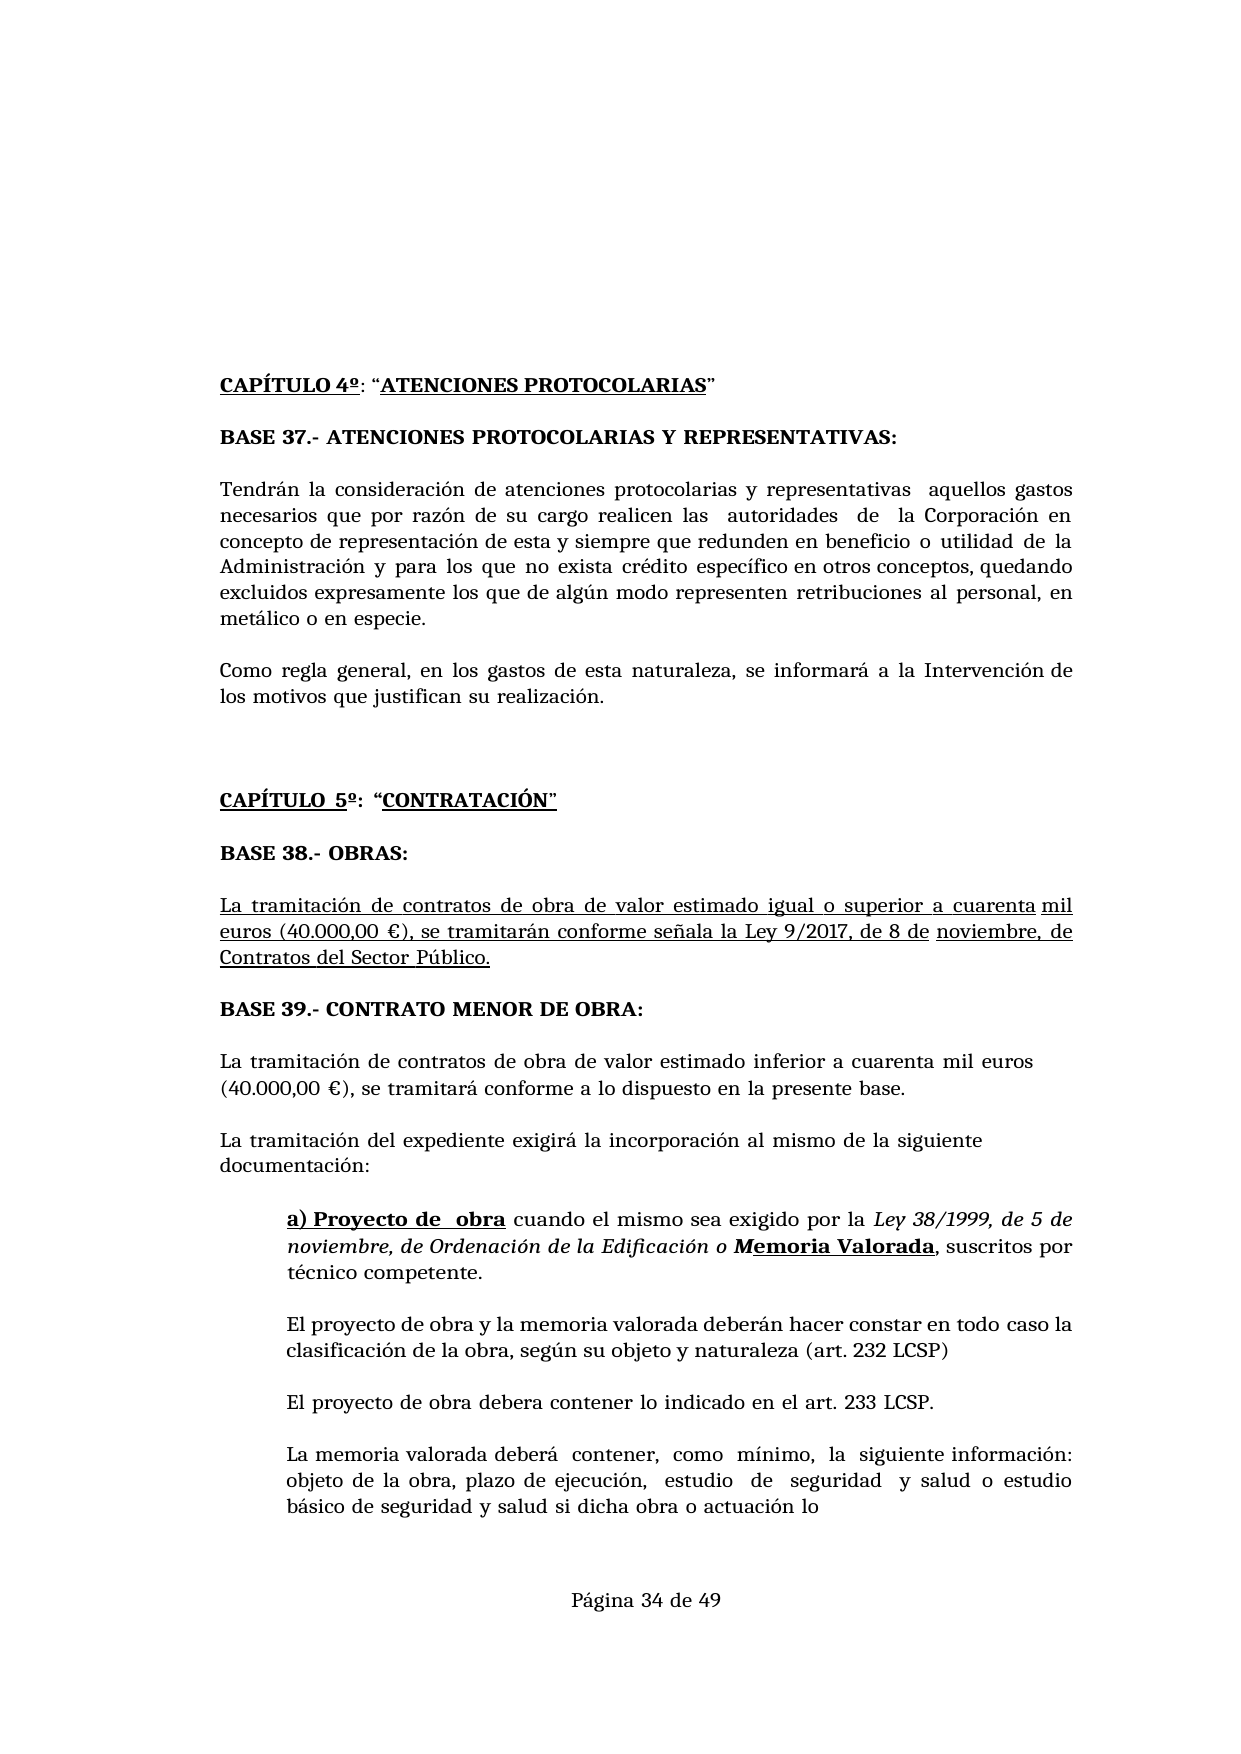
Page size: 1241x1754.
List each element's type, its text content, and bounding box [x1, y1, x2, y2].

text La tramitación de contratos de obra de valor estimado igual o superior a cuarenta mil euros (40.000,00 €), se tramitarán conforme señala la Ley 9/2017, de 8 de noviembre, de Contratos del Sector Público. [219, 893, 1072, 970]
text La tramitación de contratos de obra de valor estimado inferior a cuarenta mil euros (40.000,00 €), se tramitará conforme a lo dispuesto en la presente base. [219, 1050, 1073, 1100]
list Proyecto de obra cuando el mismo sea exigido por la Ley 38/1999, de 5 de noviembre, de Ordenación de la Edificación o Memoria Valorada, suscritos por técnico competente. [287, 1206, 1073, 1285]
text El proyecto de obra y la memoria valorada deberán hacer constar en todo caso la clasificación de la obra, según su objeto y naturaleza (art. 232 LCSP) [286, 1313, 1072, 1363]
text BASE 38.- OBRAS: [220, 841, 1103, 865]
text Tendrán la consideración de atenciones protocolarias y representativas aquellos gastos necesarios que por razón de su cargo realicen las autoridades de la Corporación en concepto de representación de esta y siempre que redunden en beneficio o utilidad de la Administración y para los que no exista crédito específico en otros conceptos, quedando excluidos expresamente los que de algún modo representen retribuciones al personal, en metálico o en especie. [219, 478, 1073, 631]
text BASE 37.- ATENCIONES PROTOCOLARIAS Y REPRESENTATIVAS: [219, 426, 1103, 450]
text Como regla general, en los gastos de esta naturaleza, se informará a la Intervención de los motivos que justifican su realización. [219, 659, 1073, 709]
subtitle CAPÍTULO 5º: “CONTRATACIÓN” [219, 789, 1103, 813]
subtitle CAPÍTULO 4º: “ATENCIONES PROTOCOLARIAS” [220, 374, 1103, 398]
text El proyecto de obra debera contener lo indicado en el art. 233 LCSP. [286, 1391, 1103, 1415]
subtitle BASE 39.- CONTRATO MENOR DE OBRA: [219, 998, 1103, 1022]
text La tramitación del expediente exigirá la incorporación al mismo de la siguiente documentación: [219, 1128, 1073, 1178]
text La memoria valorada deberá contener, como mínimo, la siguiente información: objeto de la obra, plazo de ejecución, estudio de seguridad y salud o estudio básico de seguridad y salud si dicha obra o actuación lo [286, 1443, 1073, 1518]
text Página 34 de 49 [189, 1589, 1103, 1613]
